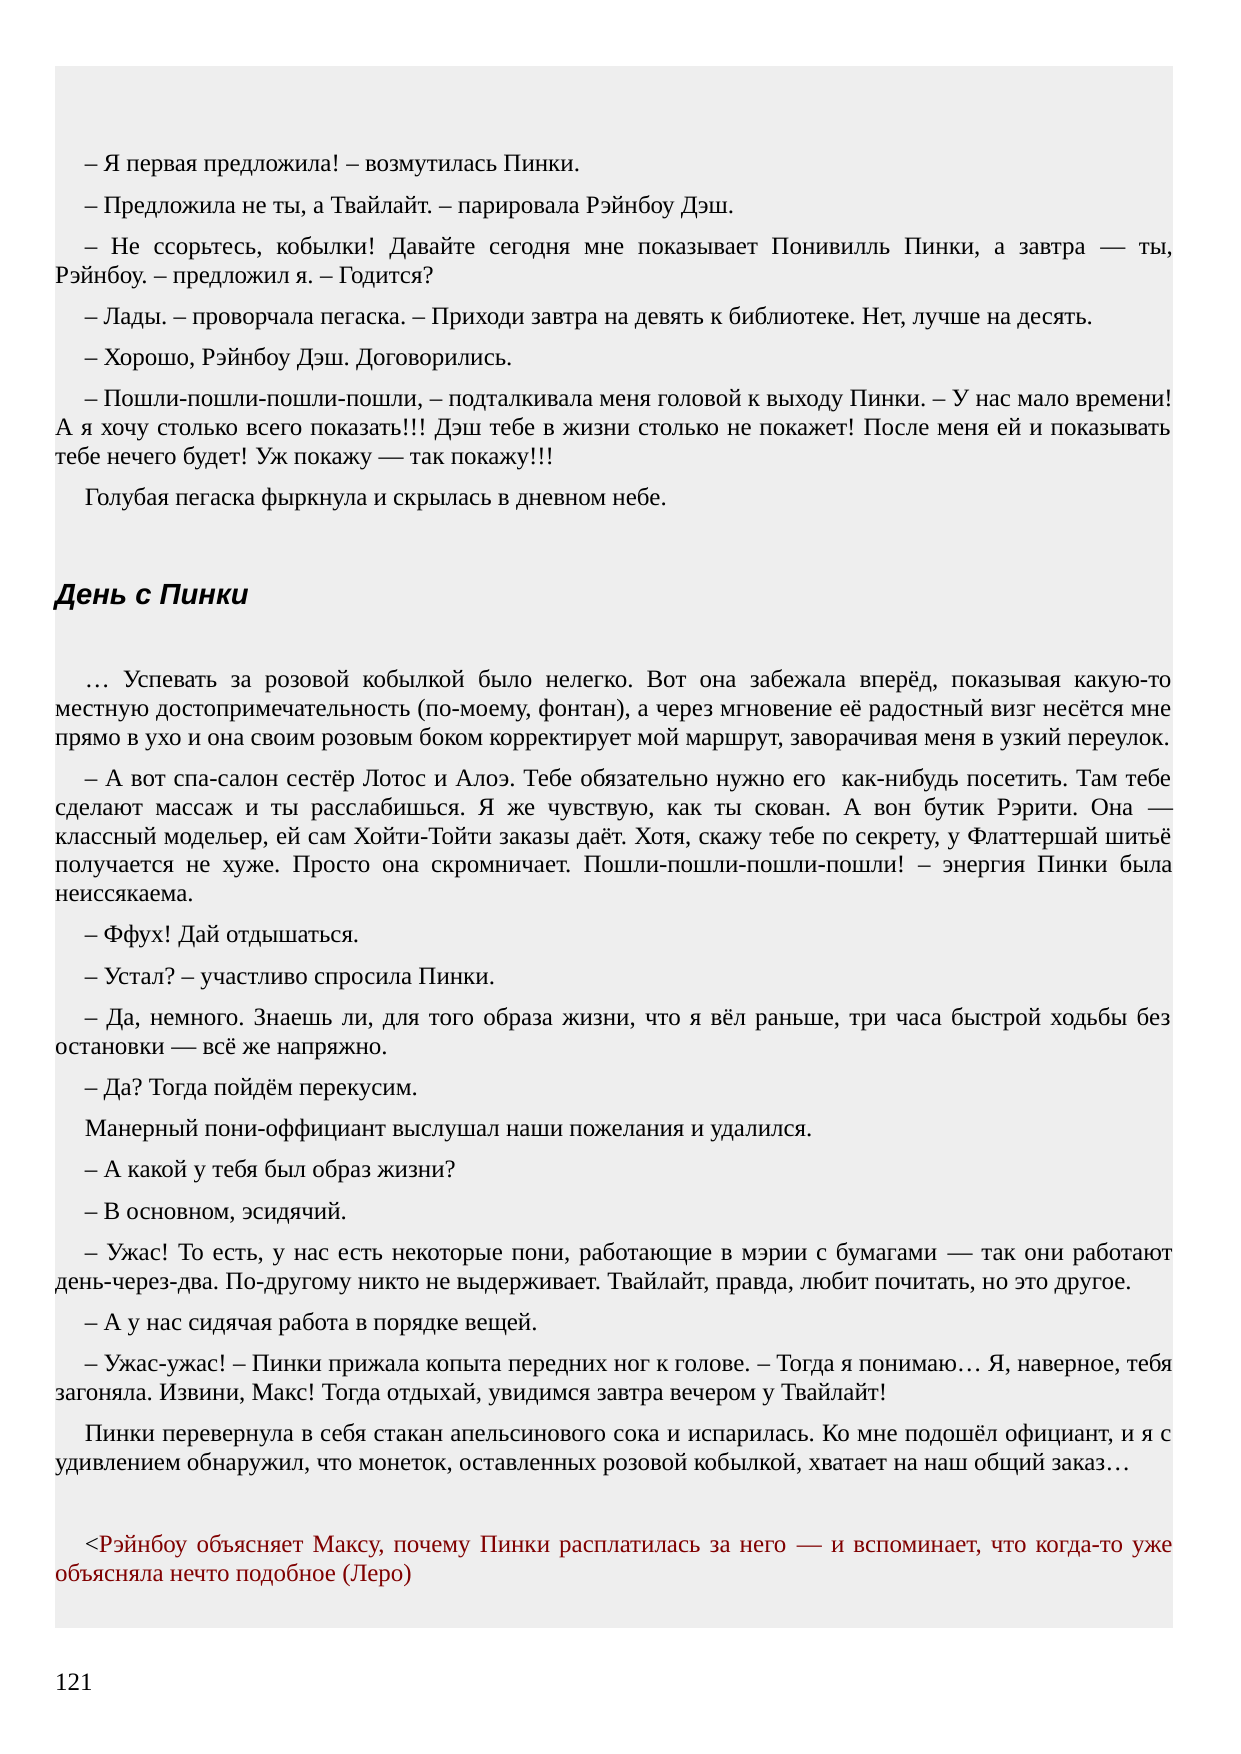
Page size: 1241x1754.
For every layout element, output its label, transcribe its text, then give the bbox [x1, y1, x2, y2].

text – Устал? – участливо спросила Пинки. [55, 961, 1173, 989]
text Голубая пегаска фыркнула и скрылась в дневном небе. [55, 482, 1173, 511]
text – Я первая предложила! – возмутилась Пинки. [55, 148, 1173, 177]
subtitle День с Пинки [55, 577, 1173, 611]
text Манерный пони-оффициант выслушал наши пожелания и удалился. [55, 1113, 1173, 1142]
text – А у нас сидячая работа в порядке вещей. [55, 1307, 1173, 1336]
text – Хорошо, Рэйнбоу Дэш. Договорились. [55, 342, 1173, 371]
text Пинки перевернула в себя стакан апельсинового сока и испарилась. Ко мне подошёл официант, и я с удивлением обнаружил, что монеток, оставленных розовой кобылкой, хватает на наш общий заказ… [55, 1418, 1173, 1476]
text – А какой у тебя был образ жизни? [55, 1154, 1173, 1183]
text – В основном, эсидячий. [55, 1196, 1173, 1224]
text <Рэйнбоу объясняет Максу, почему Пинки расплатилась за него — и вспоминает, что когда-то уже объясняла нечто подобное (Леро) [55, 1529, 1173, 1587]
text … Успевать за розовой кобылкой было нелегко. Вот она забежала вперёд, показывая какую-то местную достопримечательность (по-моему, фонтан), а через мгновение её радостный визг несётся мне прямо в ухо и она своим розовым боком корректирует мой маршрут, заворачивая меня в узкий переулок. [55, 664, 1173, 751]
text – Пошли-пошли-пошли-пошли, – подталкивала меня головой к выходу Пинки. – У нас мало времени! А я хочу столько всего показать!!! Дэш тебе в жизни столько не покажет! После меня ей и показывать тебе нечего будет! Уж покажу — так покажу!!! [55, 383, 1173, 470]
text – Лады. – проворчала пегаска. – Приходи завтра на девять к библиотеке. Нет, лучше на десять. [55, 301, 1173, 330]
text – Да? Тогда пойдём перекусим. [55, 1072, 1173, 1101]
text – Ужас-ужас! – Пинки прижала копыта передних ног к голове. – Тогда я понимаю… Я, наверное, тебя загоняла. Извини, Макс! Тогда отдыхай, увидимся завтра вечером у Твайлайт! [55, 1348, 1173, 1406]
text – Предложила не ты, а Твайлайт. – парировала Рэйнбоу Дэш. [55, 190, 1173, 218]
text – Не ссорьтесь, кобылки! Давайте сегодня мне показывает Понивилль Пинки, а завтра — ты, Рэйнбоу. – предложил я. – Годится? [55, 231, 1173, 288]
text – А вот спа-салон сестёр Лотос и Алоэ. Тебе обязательно нужно его как-нибудь посетить. Там тебе сделают массаж и ты расслабишься. Я же чувствую, как ты скован. А вон бутик Рэрити. Она — классный модельер, ей сам Хойти-Тойти заказы даёт. Хотя, скажу тебе по секрету, у Флаттершай шитьё получается не хуже. Просто она скромничает. Пошли-пошли-пошли-пошли! – энергия Пинки была неиссякаема. [55, 763, 1173, 907]
text – Да, немного. Знаешь ли, для того образа жизни, что я вёл раньше, три часа быстрой ходьбы без остановки — всё же напряжно. [55, 1002, 1173, 1059]
text – Ужас! То есть, у нас есть некоторые пони, работающие в мэрии с бумагами — так они работают день-через-два. По-другому никто не выдерживает. Твайлайт, правда, любит почитать, но это другое. [55, 1237, 1173, 1294]
text – Ффух! Дай отдышаться. [55, 919, 1173, 948]
